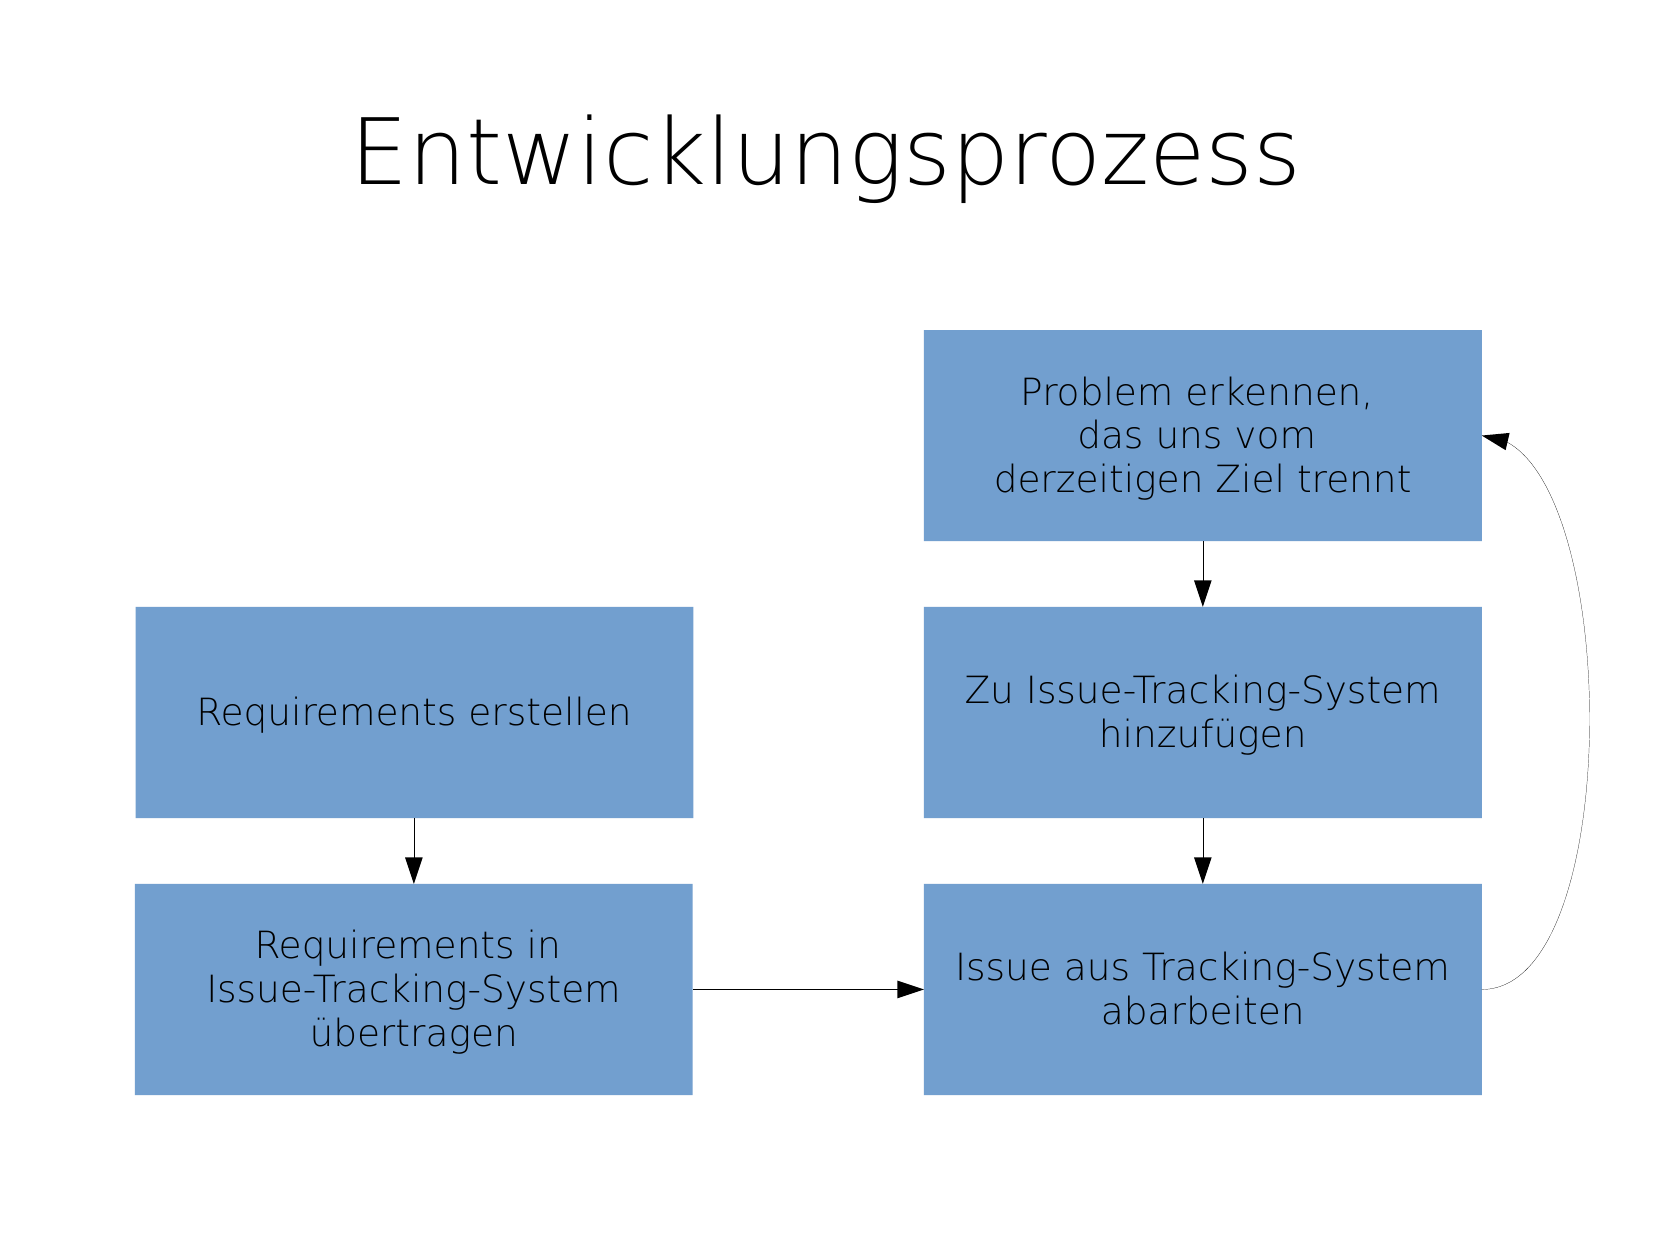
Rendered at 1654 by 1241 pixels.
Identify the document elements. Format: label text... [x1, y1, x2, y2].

text_box Problem erkennen, das uns vom derzeitigen Ziel trennt [923, 330, 1482, 542]
text_box Requirements in Issue-Tracking-System übertragen [134, 883, 693, 1096]
title Entwicklungsprozess [82, 49, 1571, 257]
text_box Issue aus Tracking-System abarbeiten [923, 883, 1482, 1096]
text_box Zu Issue-Tracking-System hinzufügen [923, 606, 1482, 819]
text_box Requirements erstellen [135, 606, 694, 819]
